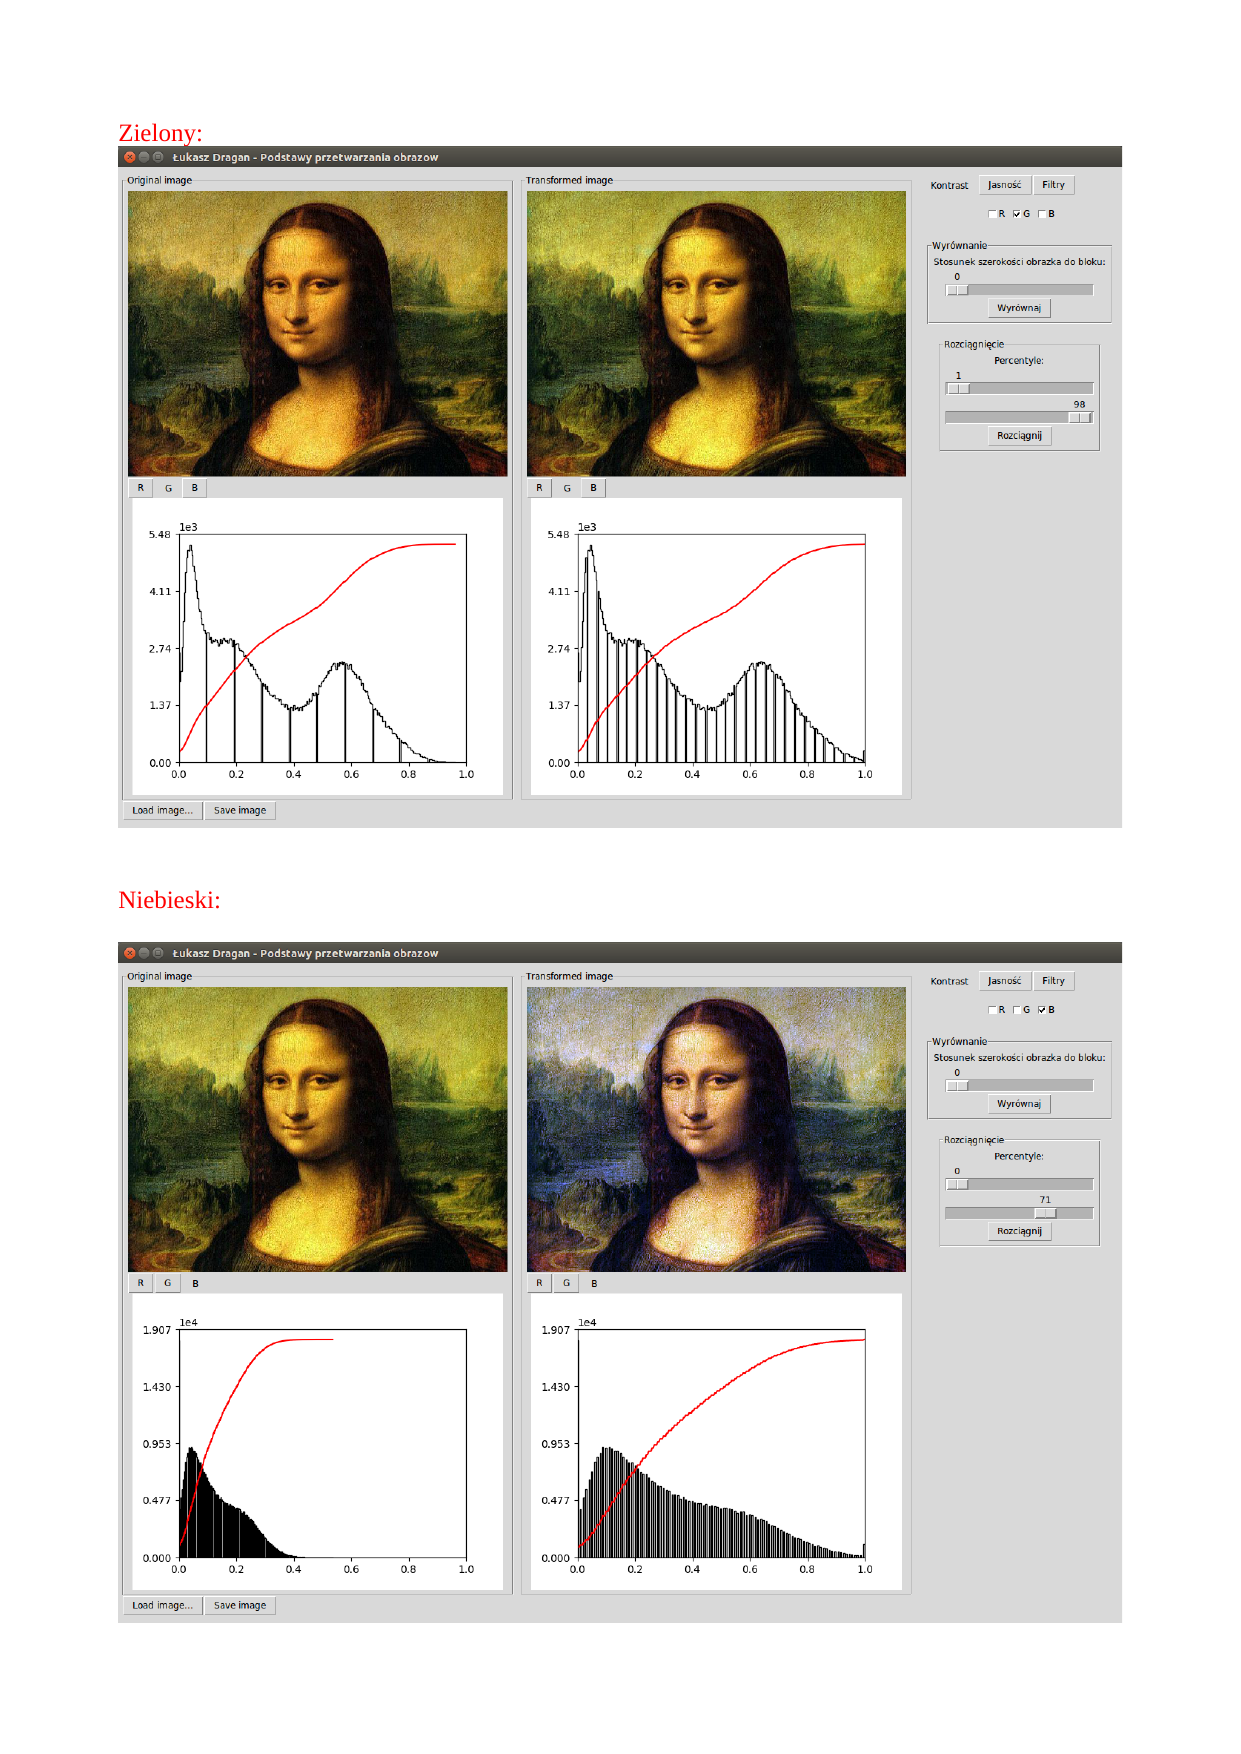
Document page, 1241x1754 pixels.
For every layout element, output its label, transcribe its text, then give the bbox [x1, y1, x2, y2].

picture [118, 146, 1123, 828]
text Niebieski: [118, 885, 1122, 913]
picture [118, 942, 1123, 1623]
text Zielony: [118, 118, 1122, 146]
